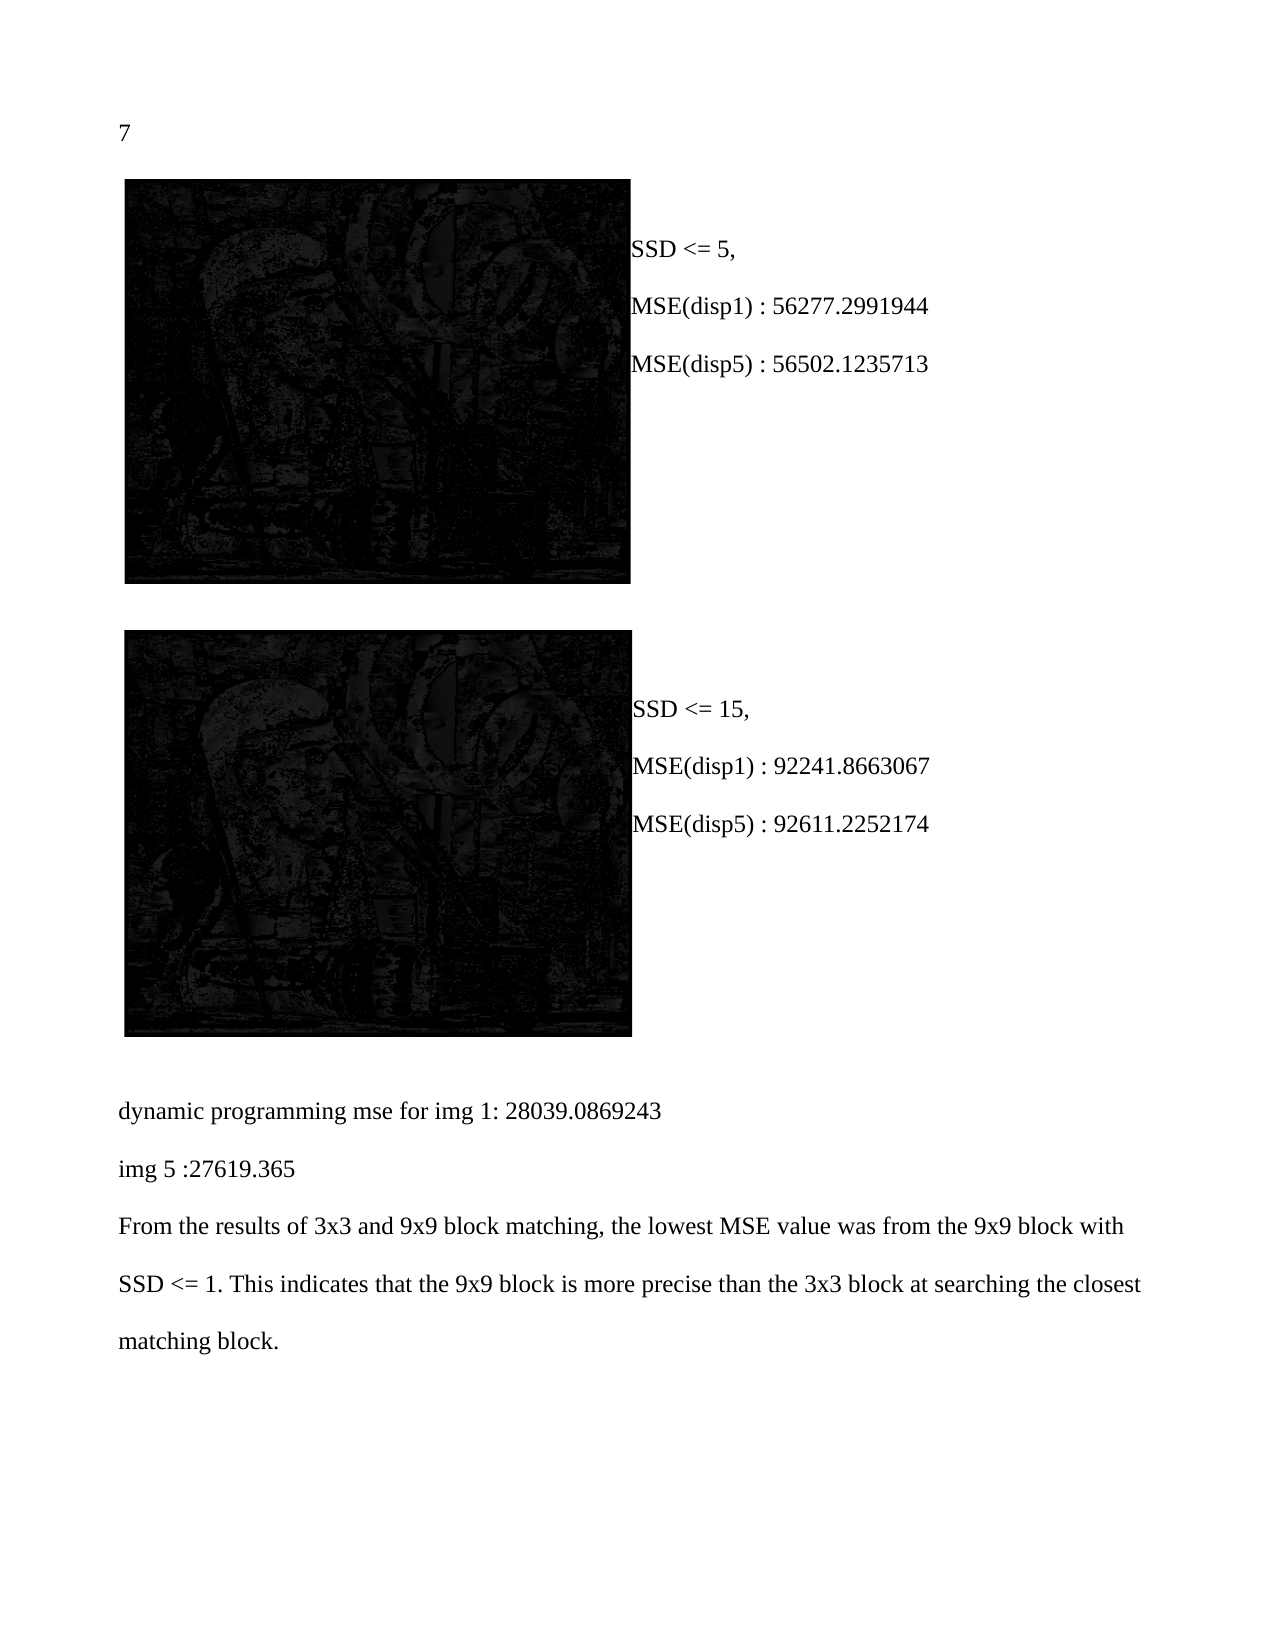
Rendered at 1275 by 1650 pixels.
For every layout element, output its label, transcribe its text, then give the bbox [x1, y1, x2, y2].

text MSE(disp5) : 92611.2252174 [633, 809, 1157, 838]
text dynamic programming mse for img 1: 28039.0869243 [118, 1096, 1157, 1125]
picture [124, 630, 633, 1037]
text MSE(disp1) : 92241.8663067 [633, 751, 1157, 780]
text MSE(disp5) : 56502.1235713 [631, 349, 1157, 378]
text SSD <= 5, [631, 234, 1157, 263]
text MSE(disp1) : 56277.2991944 [631, 291, 1157, 320]
text SSD <= 15, [633, 694, 1157, 723]
text img 5 :27619.365 [118, 1154, 1157, 1183]
text From the results of 3x3 and 9x9 block matching, the lowest MSE value was from the 9x9 block with SSD <= 1. This indicates that the 9x9 block is more precise than the 3x3 block at searching the closest matching block. [118, 1211, 1157, 1355]
picture [124, 179, 631, 584]
